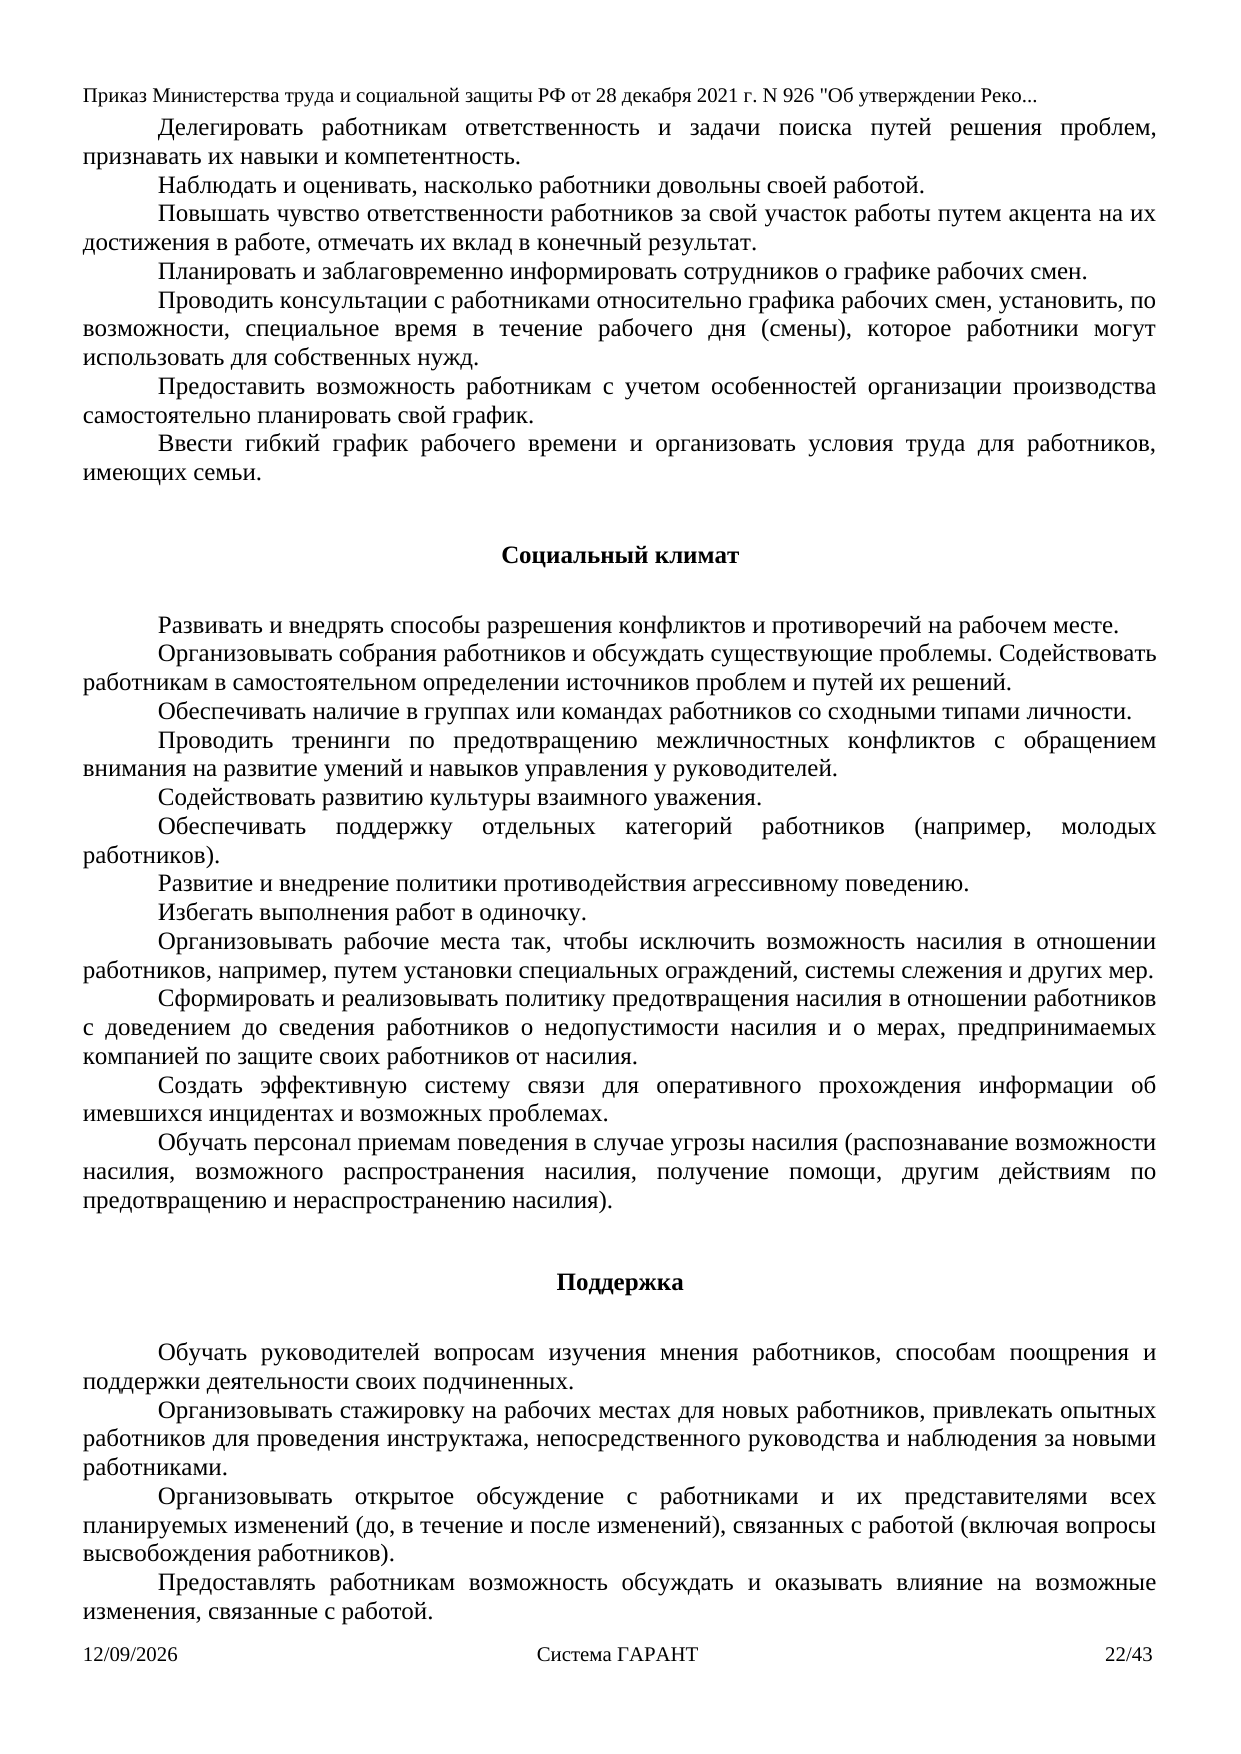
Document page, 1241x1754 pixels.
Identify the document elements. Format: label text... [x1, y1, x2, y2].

text Предоставить возможность работникам с учетом особенностей организации производства самостоятельно планировать свой график. [83, 371, 1157, 428]
text Развитие и внедрение политики противодействия агрессивному поведению. [83, 868, 1157, 897]
text Обеспечивать поддержку отдельных категорий работников (например, молодых работников). [83, 811, 1157, 868]
text Предоставлять работникам возможность обсуждать и оказывать влияние на возможные изменения, связанные с работой. [83, 1567, 1157, 1625]
text Организовывать открытое обсуждение с работниками и их представителями всех планируемых изменений (до, в течение и после изменений), связанных с работой (включая вопросы высвобождения работников). [83, 1481, 1157, 1567]
text Ввести гибкий график рабочего времени и организовать условия труда для работников, имеющих семьи. [83, 428, 1157, 486]
text Проводить консультации с работниками относительно графика рабочих смен, установить, по возможности, специальное время в течение рабочего дня (смены), которое работники могут использовать для собственных нужд. [83, 285, 1157, 371]
text Планировать и заблаговременно информировать сотрудников о графике рабочих смен. [83, 256, 1157, 285]
text Развивать и внедрять способы разрешения конфликтов и противоречий на рабочем месте. [83, 610, 1157, 638]
text Организовывать рабочие места так, чтобы исключить возможность насилия в отношении работников, например, путем установки специальных ограждений, системы слежения и других мер. [83, 926, 1157, 983]
text Обучать руководителей вопросам изучения мнения работников, способам поощрения и поддержки деятельности своих подчиненных. [83, 1337, 1157, 1395]
text Обучать персонал приемам поведения в случае угрозы насилия (распознавание возможности насилия, возможного распространения насилия, получение помощи, другим действиям по предотвращению и нераспространению насилия). [83, 1127, 1157, 1213]
text Делегировать работникам ответственность и задачи поиска путей решения проблем, признавать их навыки и компетентность. [83, 112, 1157, 170]
text Создать эффективную систему связи для оперативного прохождения информации об имевшихся инцидентах и возможных проблемах. [83, 1070, 1157, 1127]
text Организовывать стажировку на рабочих местах для новых работников, привлекать опытных работников для проведения инструктажа, непосредственного руководства и наблюдения за новыми работниками. [83, 1395, 1157, 1481]
text Проводить тренинги по предотвращению межличностных конфликтов с обращением внимания на развитие умений и навыков управления у руководителей. [83, 725, 1157, 782]
text Повышать чувство ответственности работников за свой участок работы путем акцента на их достижения в работе, отмечать их вклад в конечный результат. [83, 198, 1157, 256]
subtitle Социальный климат [83, 540, 1157, 568]
text Избегать выполнения работ в одиночку. [83, 897, 1157, 926]
text Организовывать собрания работников и обсуждать существующие проблемы. Содействовать работникам в самостоятельном определении источников проблем и путей их решений. [83, 638, 1157, 696]
text Содействовать развитию культуры взаимного уважения. [83, 782, 1157, 811]
subtitle Поддержка [83, 1267, 1157, 1296]
text Обеспечивать наличие в группах или командах работников со сходными типами личности. [83, 696, 1157, 725]
text Наблюдать и оценивать, насколько работники довольны своей работой. [83, 170, 1157, 198]
text Сформировать и реализовывать политику предотвращения насилия в отношении работников с доведением до сведения работников о недопустимости насилия и о мерах, предпринимаемых компанией по защите своих работников от насилия. [83, 983, 1157, 1070]
